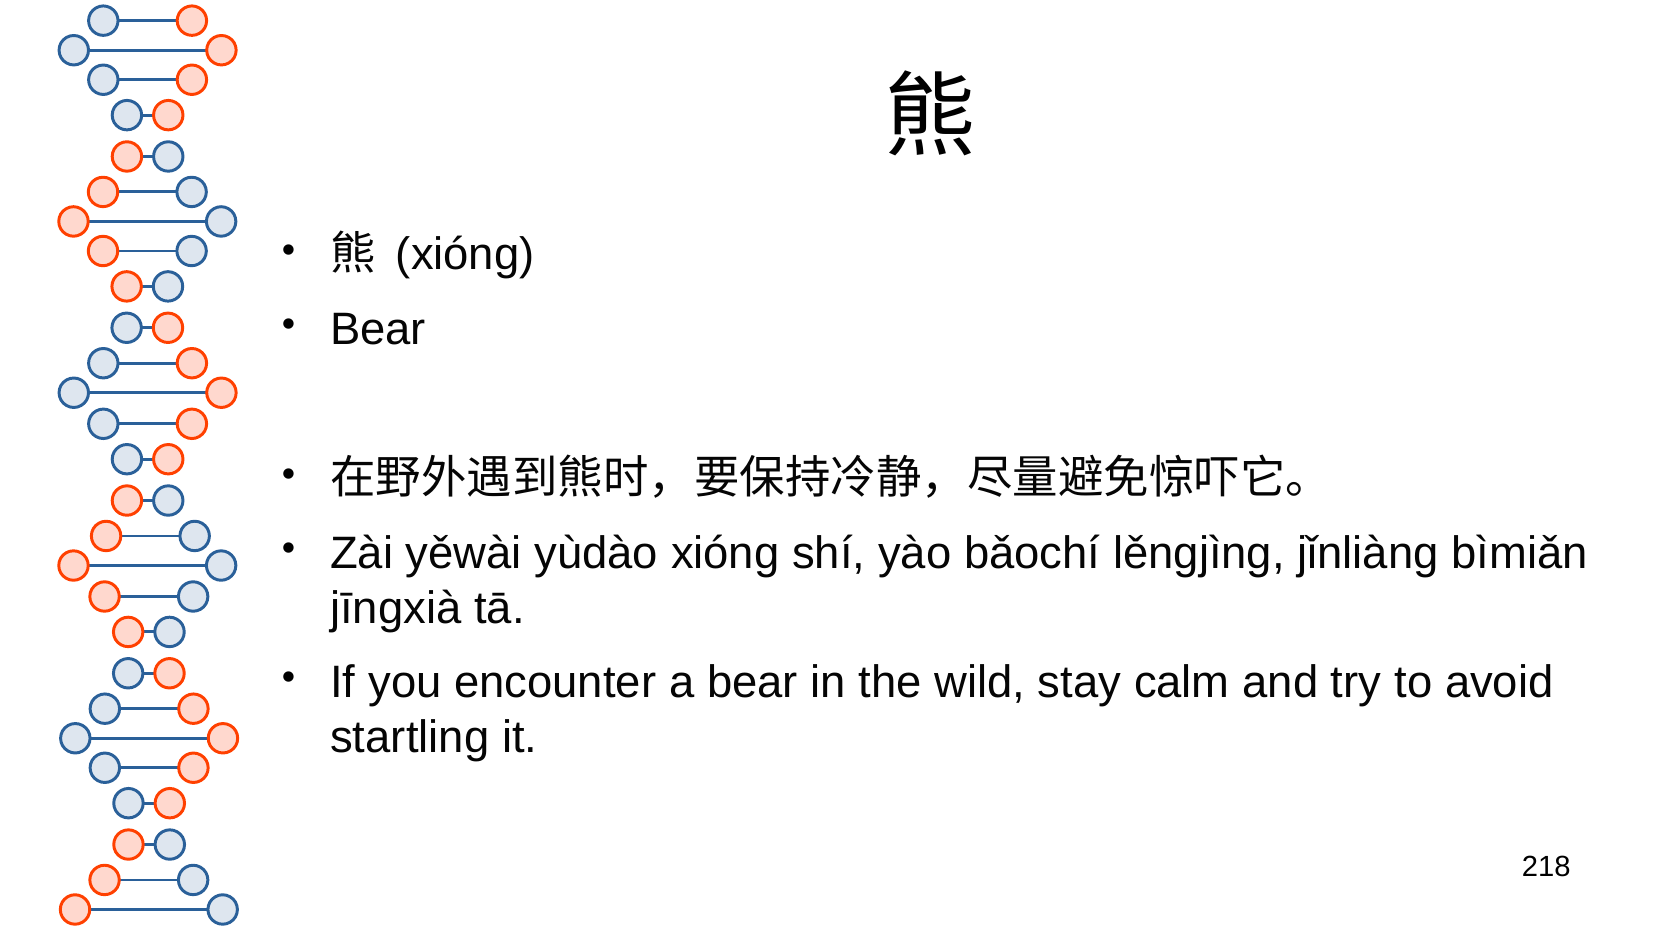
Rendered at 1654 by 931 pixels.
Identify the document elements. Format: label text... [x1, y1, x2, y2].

title 熊 [265, 35, 1595, 189]
list 熊 (xióng) Bear 在野外遇到熊时，要保持冷静，尽量避免惊吓它。 Zài yěwài yùdào xióng shí, yào bǎochí lěngjìng, jǐnliàng bìmiǎn jīngxià tā. If you encounter a bear in the wild, stay calm and try to avoid startling it. [265, 224, 1595, 764]
